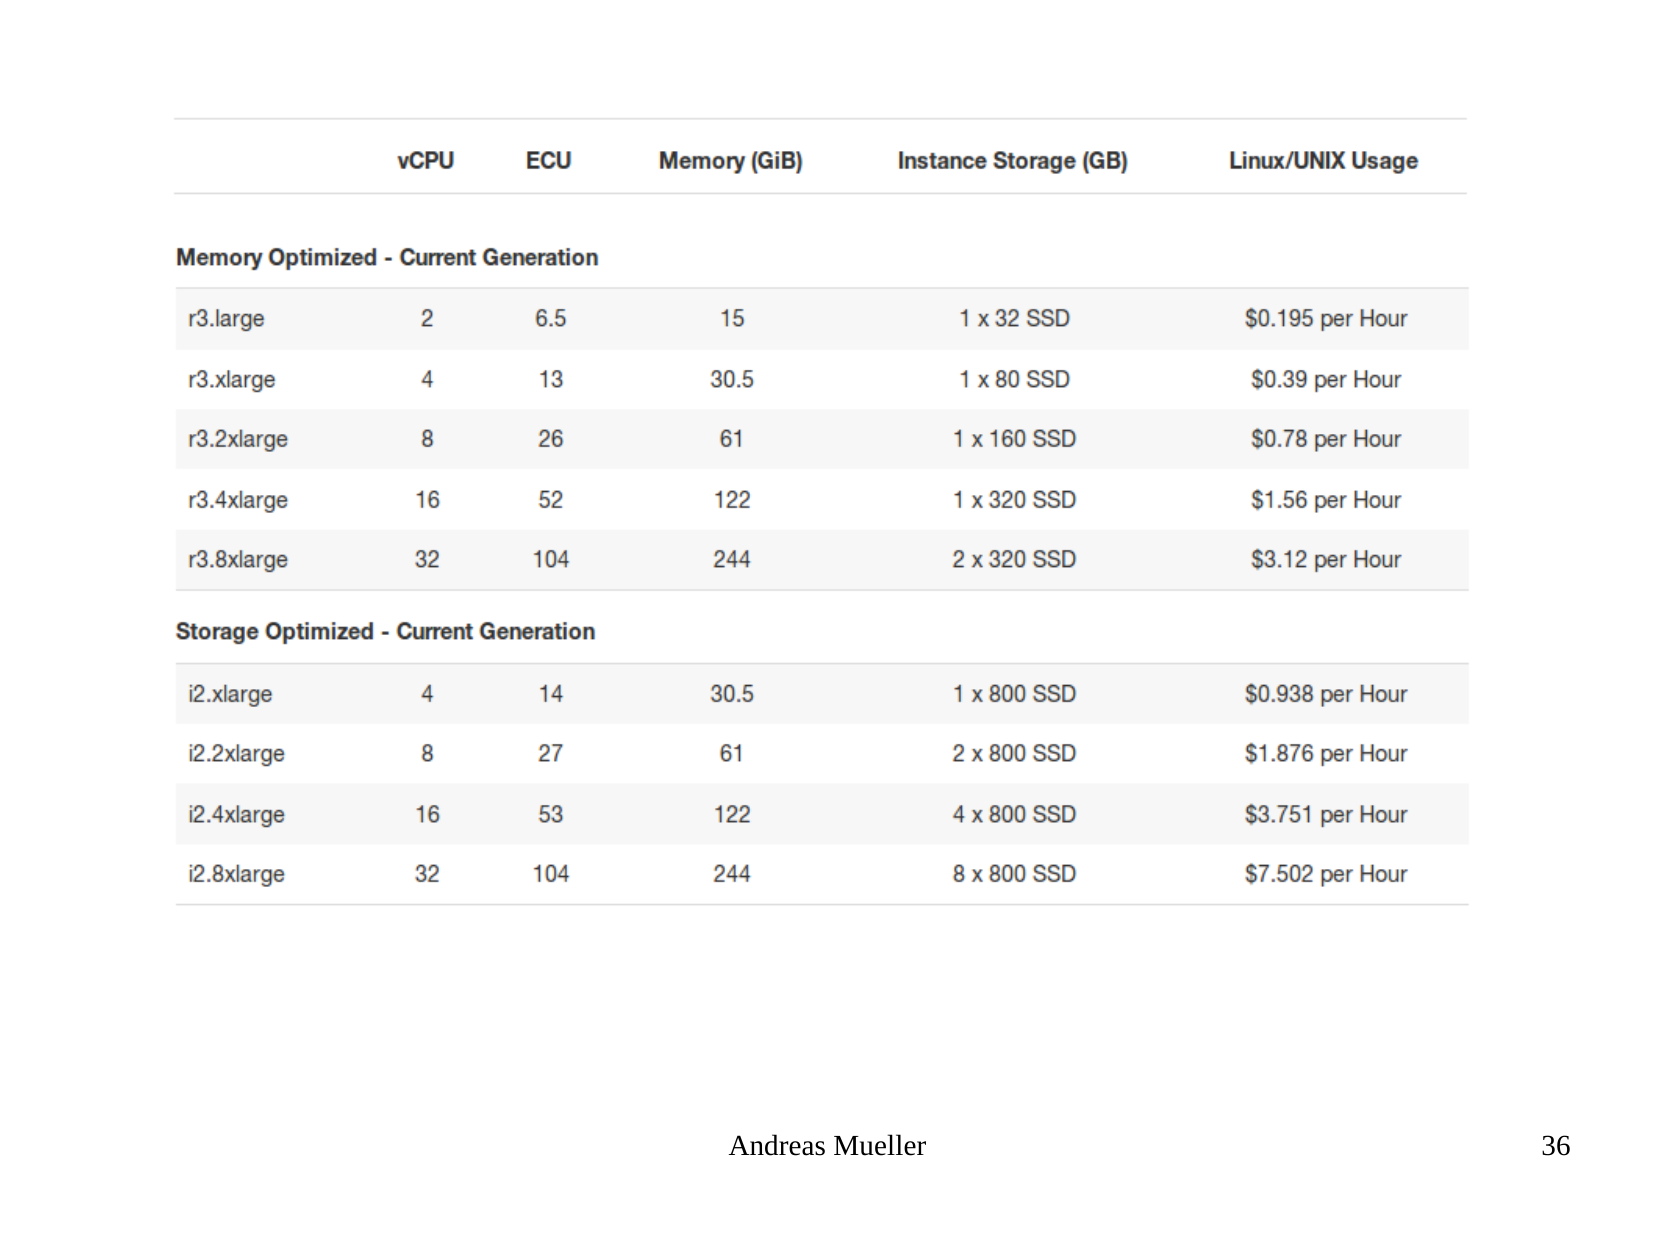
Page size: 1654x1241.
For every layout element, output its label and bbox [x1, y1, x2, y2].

picture [165, 104, 1489, 204]
picture [170, 239, 1480, 926]
